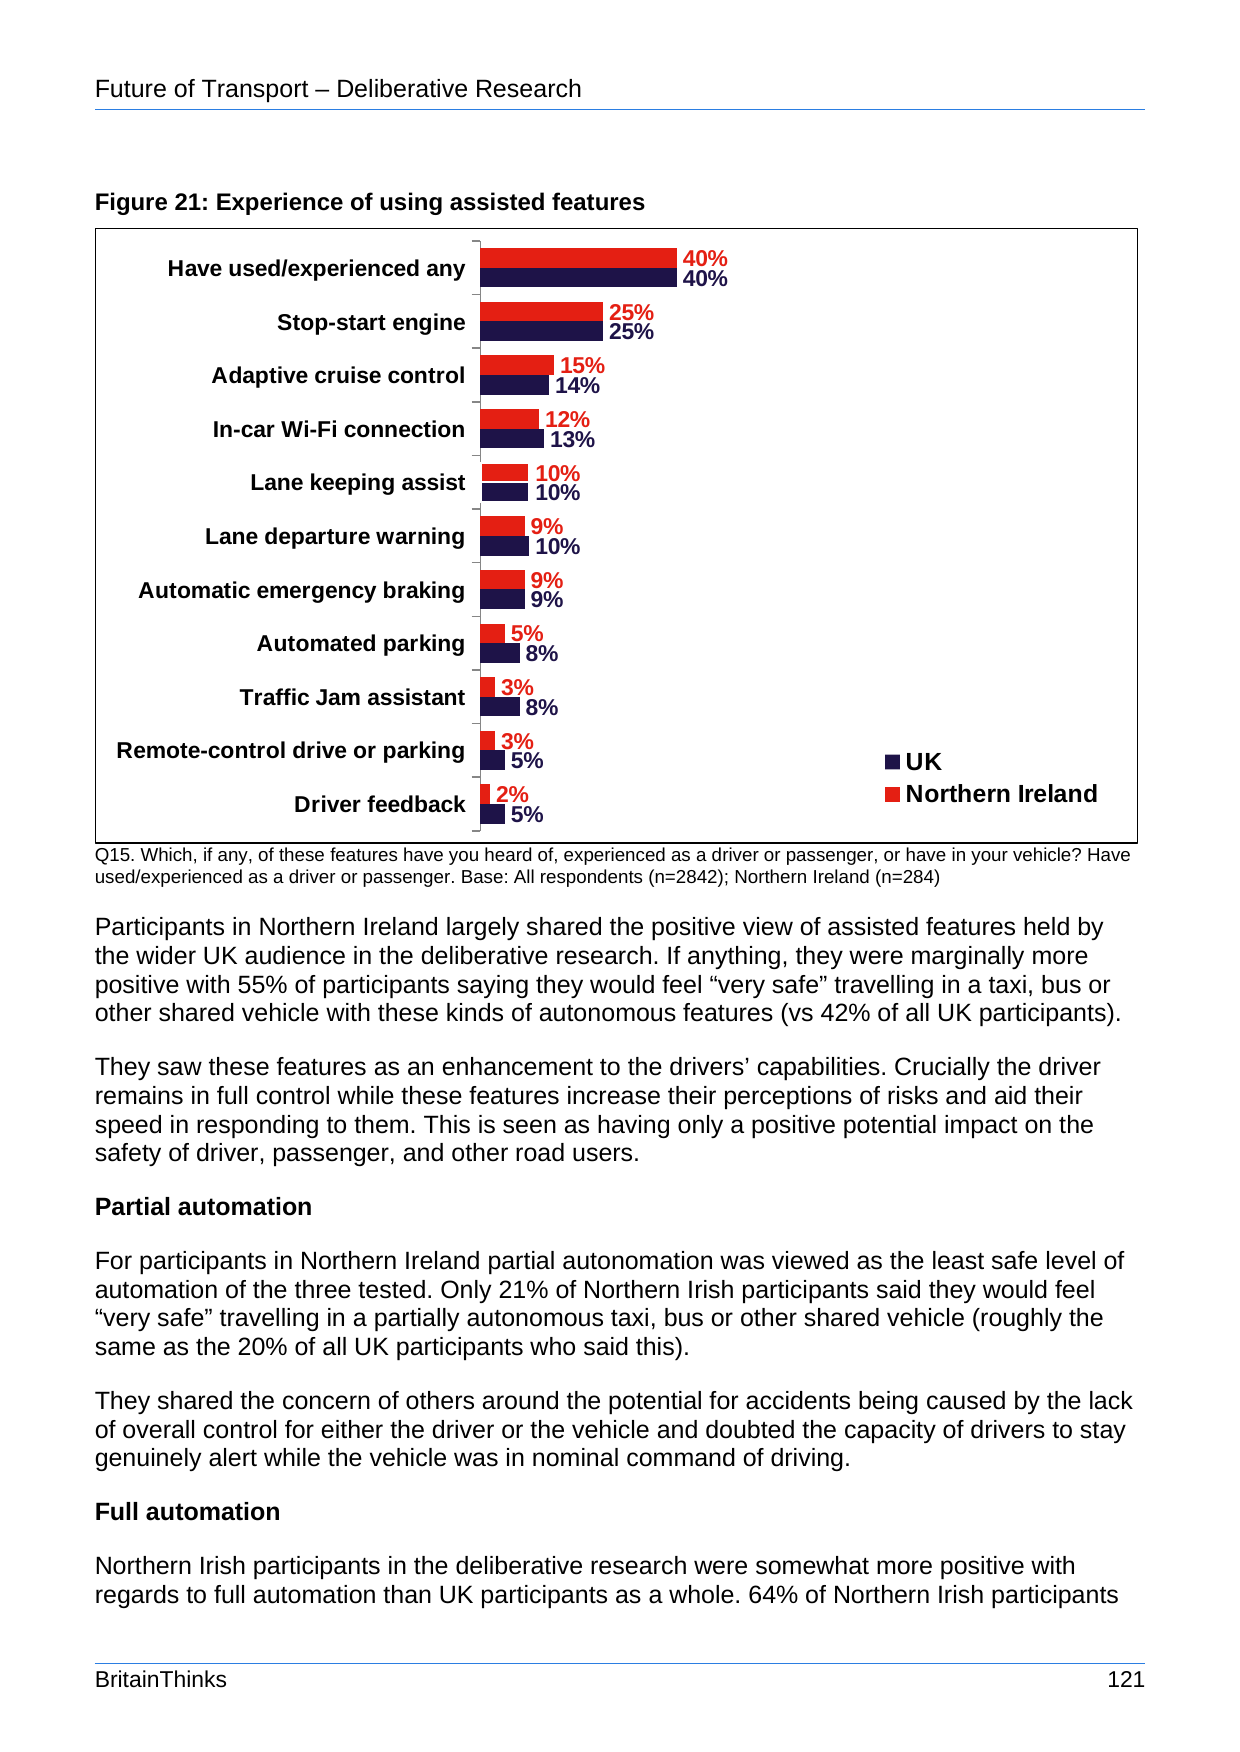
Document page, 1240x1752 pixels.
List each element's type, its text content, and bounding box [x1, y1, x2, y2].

text They saw these features as an enhancement to the drivers’ capabilities. Crucially the driver remains in full control while these features increase their perceptions of risks and aid their speed in responding to them. This is seen as having only a positive potential impact on the safety of driver, passenger, and other road users. [94, 1052, 1145, 1167]
text Full automation [94, 1497, 1145, 1526]
text Figure 21: Experience of using assisted features [94, 188, 1145, 215]
text Partial automation [94, 1192, 1145, 1221]
text Northern Irish participants in the deliberative research were somewhat more positive with regards to full automation than UK participants as a whole. 64% of Northern Irish participants [94, 1551, 1145, 1608]
text Participants in Northern Ireland largely shared the positive view of assisted features held by the wider UK audience in the deliberative research. If anything, they were marginally more positive with 55% of participants saying they would feel “very safe” travelling in a taxi, bus or other shared vehicle with these kinds of autonomous features (vs 42% of all UK participants). [94, 912, 1145, 1027]
text They shared the concern of others around the potential for accidents being caused by the lack of overall control for either the driver or the vehicle and doubted the capacity of drivers to stay genuinely alert while the vehicle was in nominal command of driving. [94, 1386, 1145, 1472]
text Q15. Which, if any, of these features have you heard of, experienced as a driver or passenger, or have in your vehicle? Have used/experienced as a driver or passenger. Base: All respondents (n=2842); Northern Ireland (n=284) [94, 228, 1145, 887]
text For participants in Northern Ireland partial autonomation was viewed as the least safe level of automation of the three tested. Only 21% of Northern Irish participants said they would feel “very safe” travelling in a partially autonomous taxi, bus or other shared vehicle (roughly the same as the 20% of all UK participants who said this). [94, 1246, 1145, 1361]
